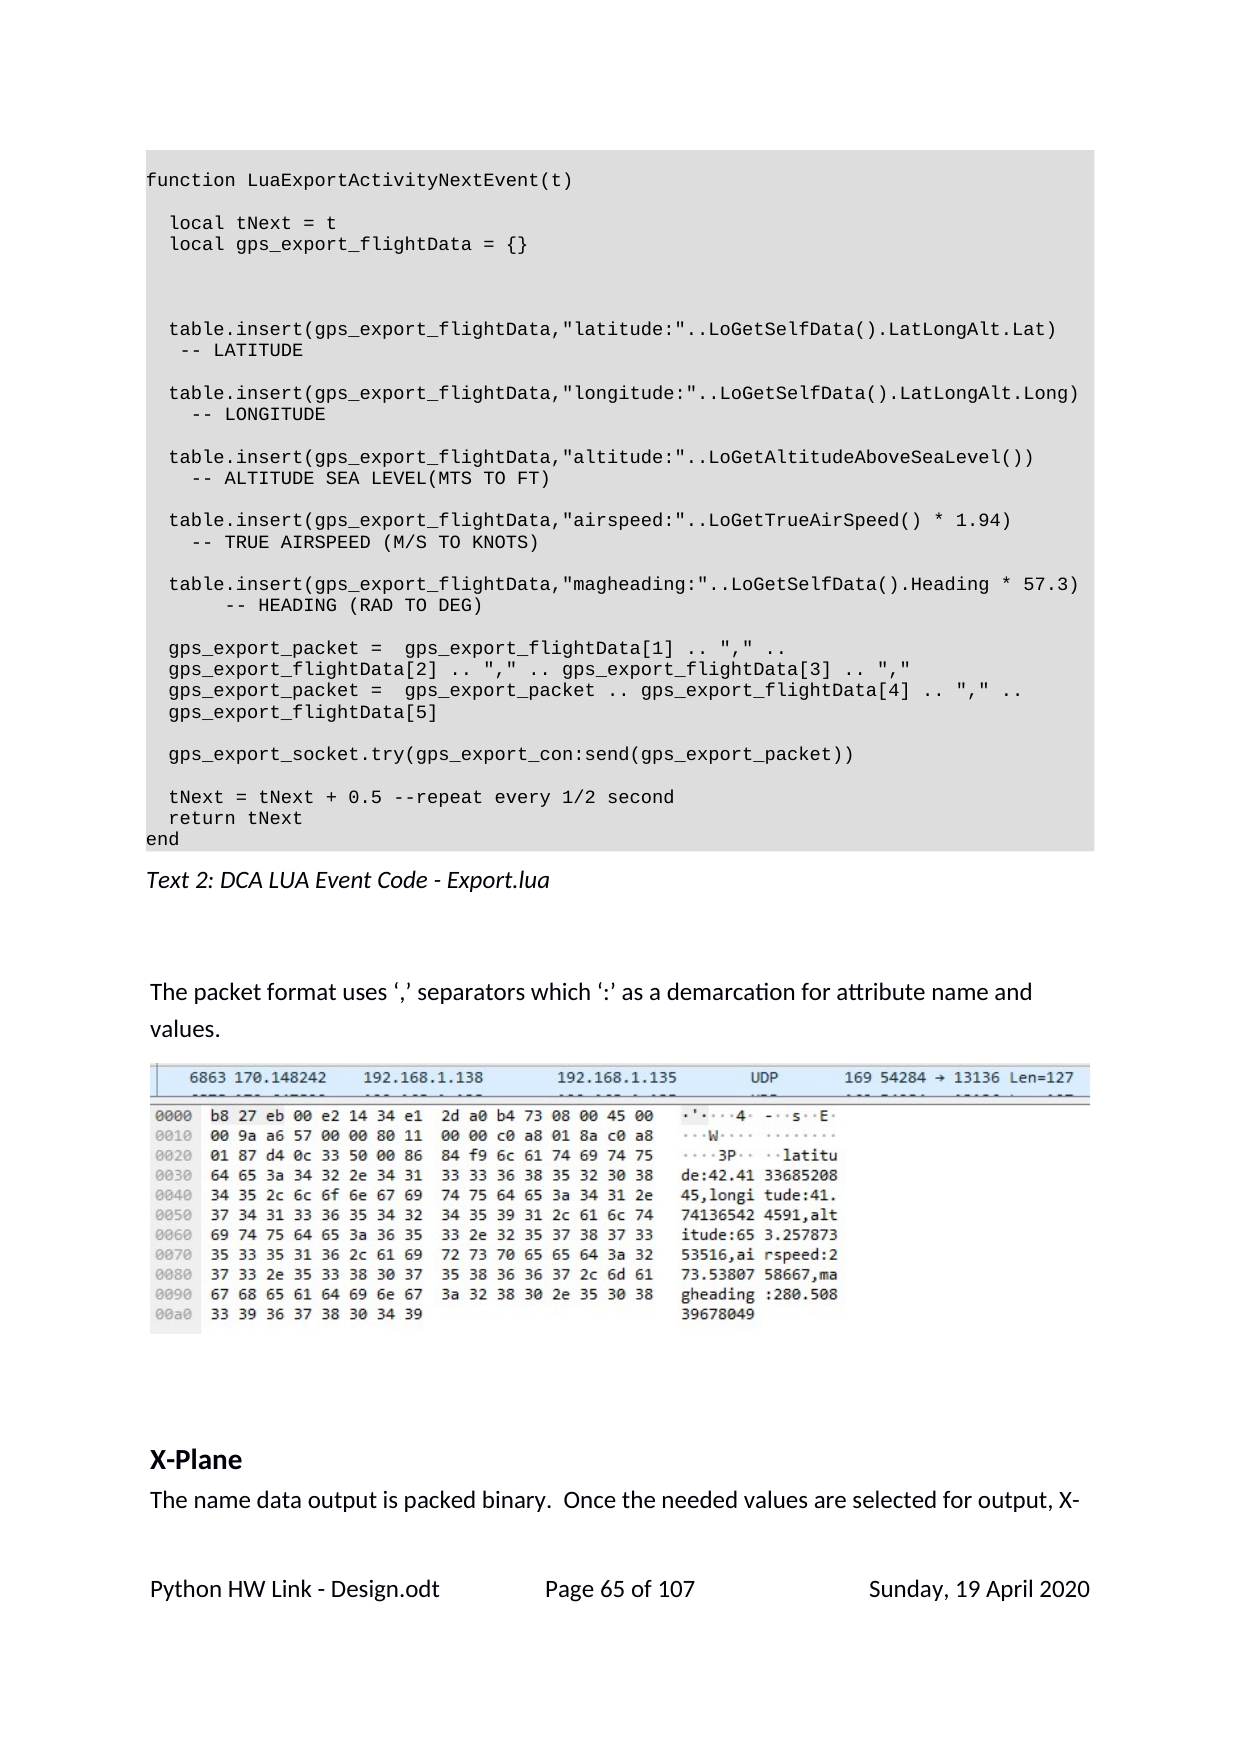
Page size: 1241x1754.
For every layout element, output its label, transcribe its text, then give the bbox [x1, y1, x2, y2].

text Text 2: DCA LUA Event Code - Export.lua [146, 852, 1094, 894]
subtitle X-Plane [150, 1441, 1090, 1476]
picture [150, 1063, 1091, 1334]
text The name data output is packed binary. Once the needed values are selected for output, X- [150, 1485, 1090, 1515]
text The packet format uses ‘,’ separators which ‘:’ as a demarcation for attribute name and values. [150, 976, 1090, 1043]
